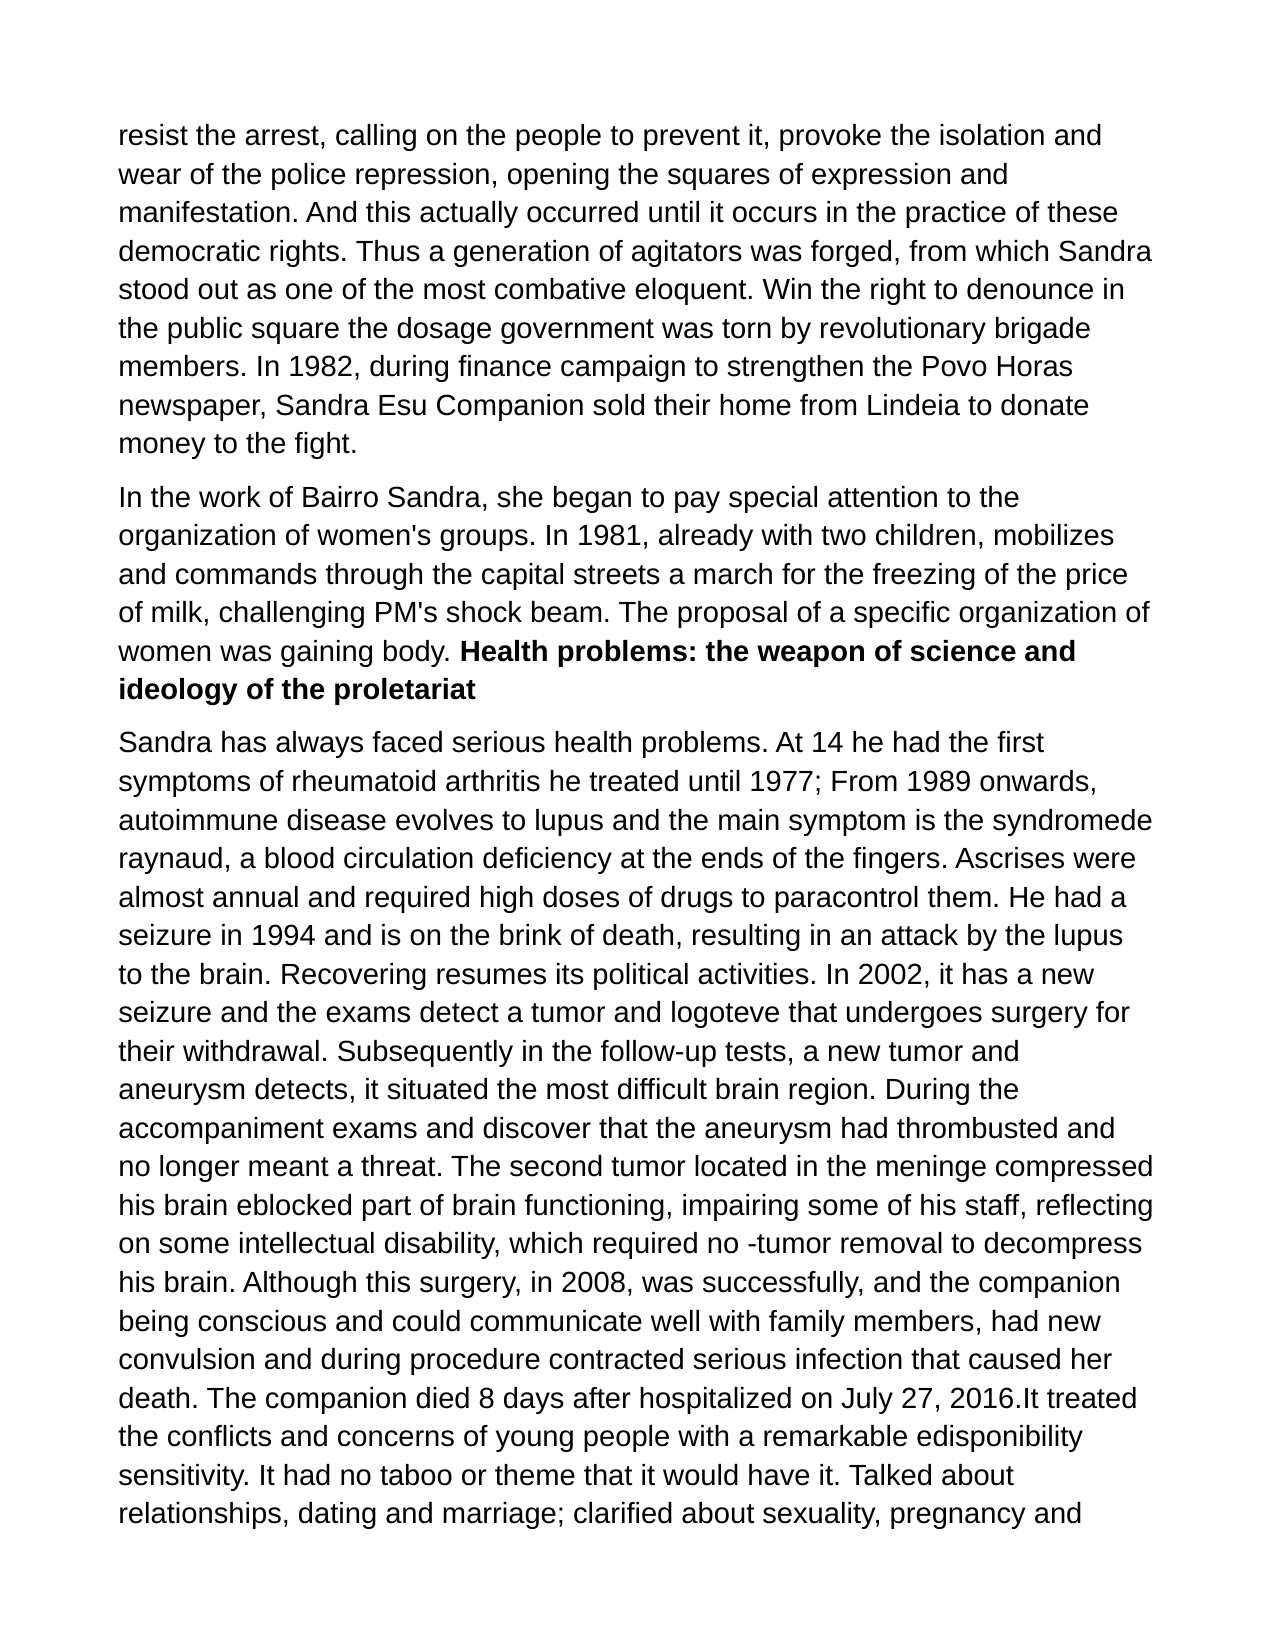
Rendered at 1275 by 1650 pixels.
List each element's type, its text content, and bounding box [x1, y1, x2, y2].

text resist the arrest, calling on the people to prevent it, provoke the isolation and wear of the police repression, opening the squares of expression and manifestation. And this actually occurred until it occurs in the practice of these democratic rights. Thus a generation of agitators was forged, from which Sandra stood out as one of the most combative eloquent. Win the right to denounce in the public square the dosage government was torn by revolutionary brigade members. In 1982, during finance campaign to strengthen the Povo Horas newspaper, Sandra Esu Companion sold their home from Lindeia to donate money to the fight. [118, 118, 1157, 460]
text In the work of Bairro Sandra, she began to pay special attention to the organization of women's groups. In 1981, already with two children, mobilizes and commands through the capital streets a march for the freezing of the price of milk, challenging PM's shock beam. The proposal of a specific organization of women was gaining body. Health problems: the weapon of science and ideology of the proletariat [118, 479, 1157, 706]
text Sandra has always faced serious health problems. At 14 he had the first symptoms of rheumatoid arthritis he treated until 1977; From 1989 onwards, autoimmune disease evolves to lupus and the main symptom is the syndromede raynaud, a blood circulation deficiency at the ends of the fingers. Ascrises were almost annual and required high doses of drugs to paracontrol them. He had a seizure in 1994 and is on the brink of death, resulting in an attack by the lupus to the brain. Recovering resumes its political activities. In 2002, it has a new seizure and the exams detect a tumor and logoteve that undergoes surgery for their withdrawal. Subsequently in the follow-up tests, a new tumor and aneurysm detects, it situated the most difficult brain region. During the accompaniment exams and discover that the aneurysm had thrombusted and no longer meant a threat. The second tumor located in the meninge compressed his brain eblocked part of brain functioning, impairing some of his staff, reflecting on some intellectual disability, which required no -tumor removal to decompress his brain. Although this surgery, in 2008, was successfully, and the companion being conscious and could communicate well with family members, had new convulsion and during procedure contracted serious infection that caused her death. The companion died 8 days after hospitalized on July 27, 2016.It treated the conflicts and concerns of young people with a remarkable edisponibility sensitivity. It had no taboo or theme that it would have it. Talked about relationships, dating and marriage; clarified about sexuality, pregnancy and [118, 725, 1157, 1530]
